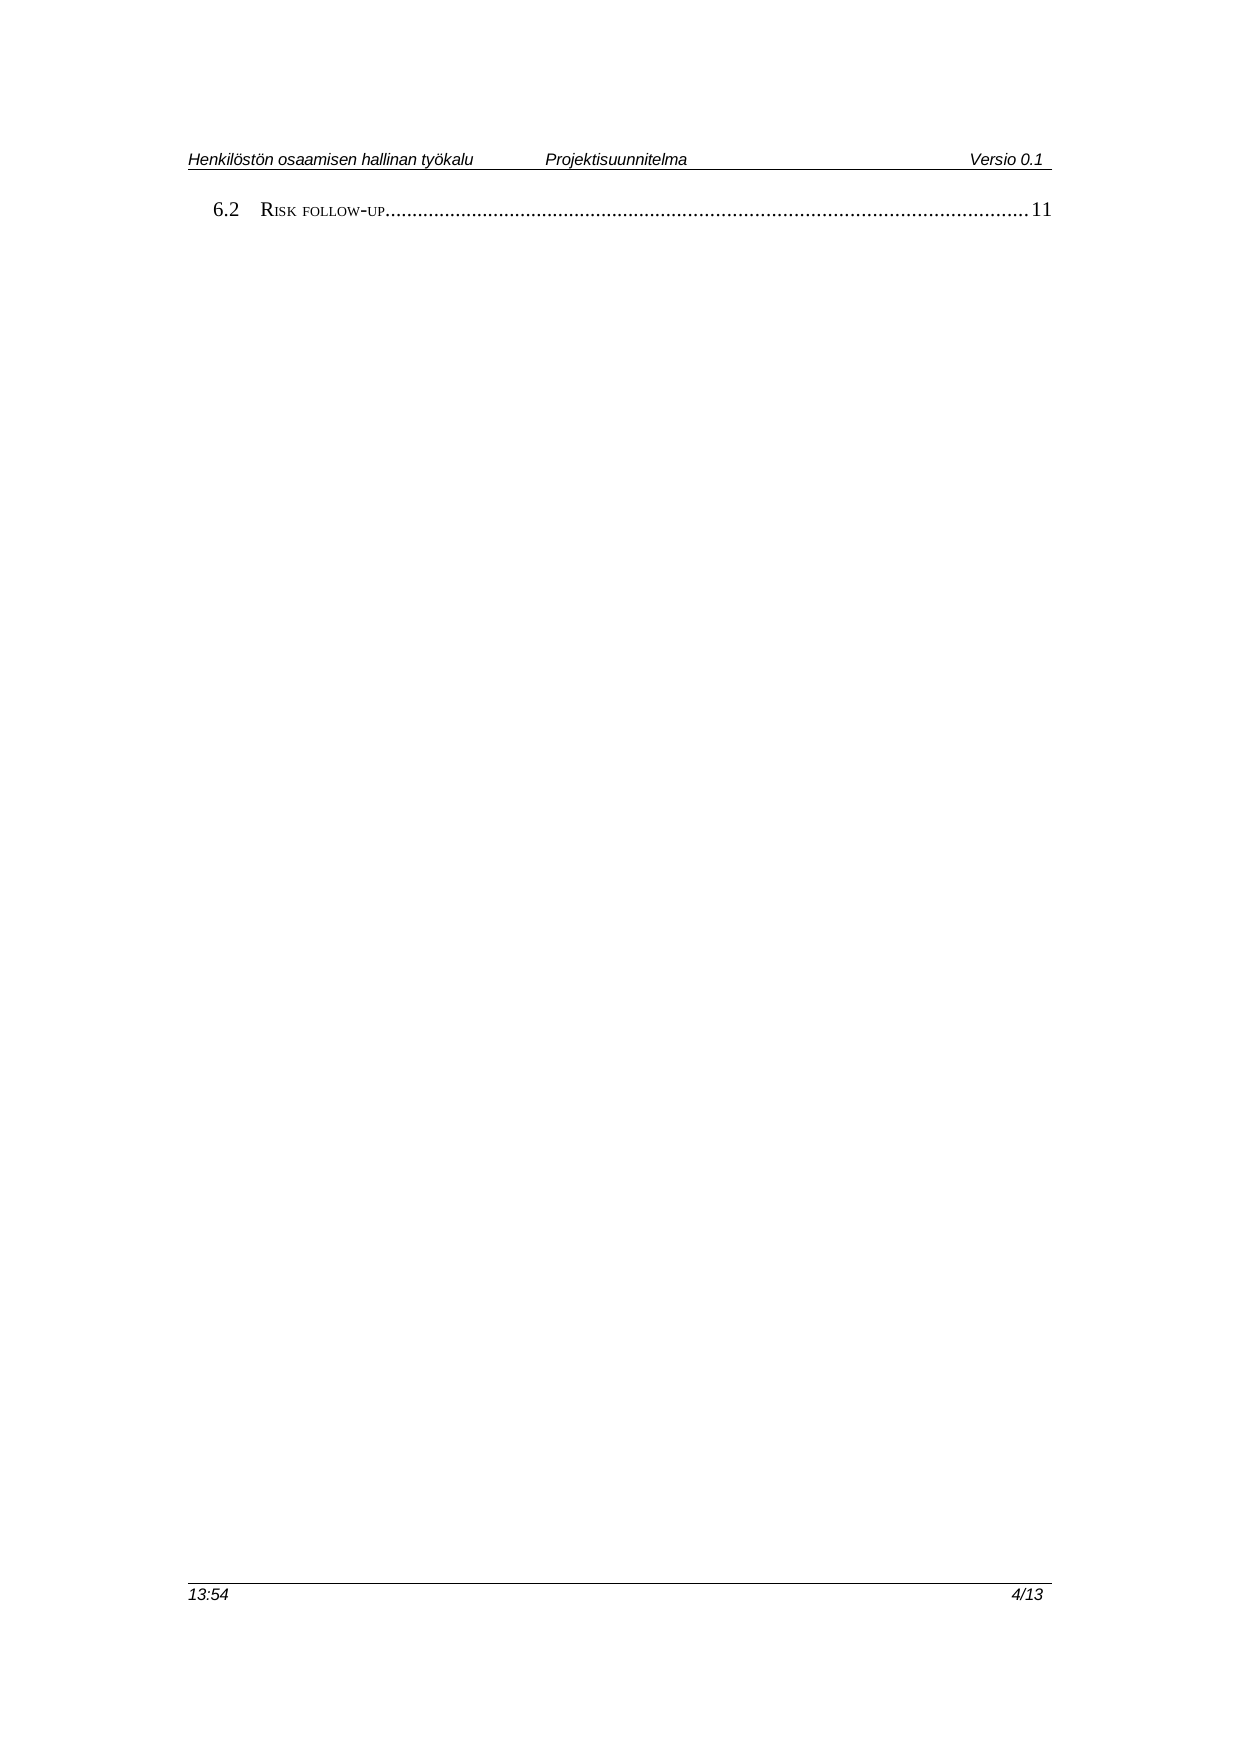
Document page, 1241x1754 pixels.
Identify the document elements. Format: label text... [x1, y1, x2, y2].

text 6.2 Risk follow-up 11 [213, 198, 1052, 221]
